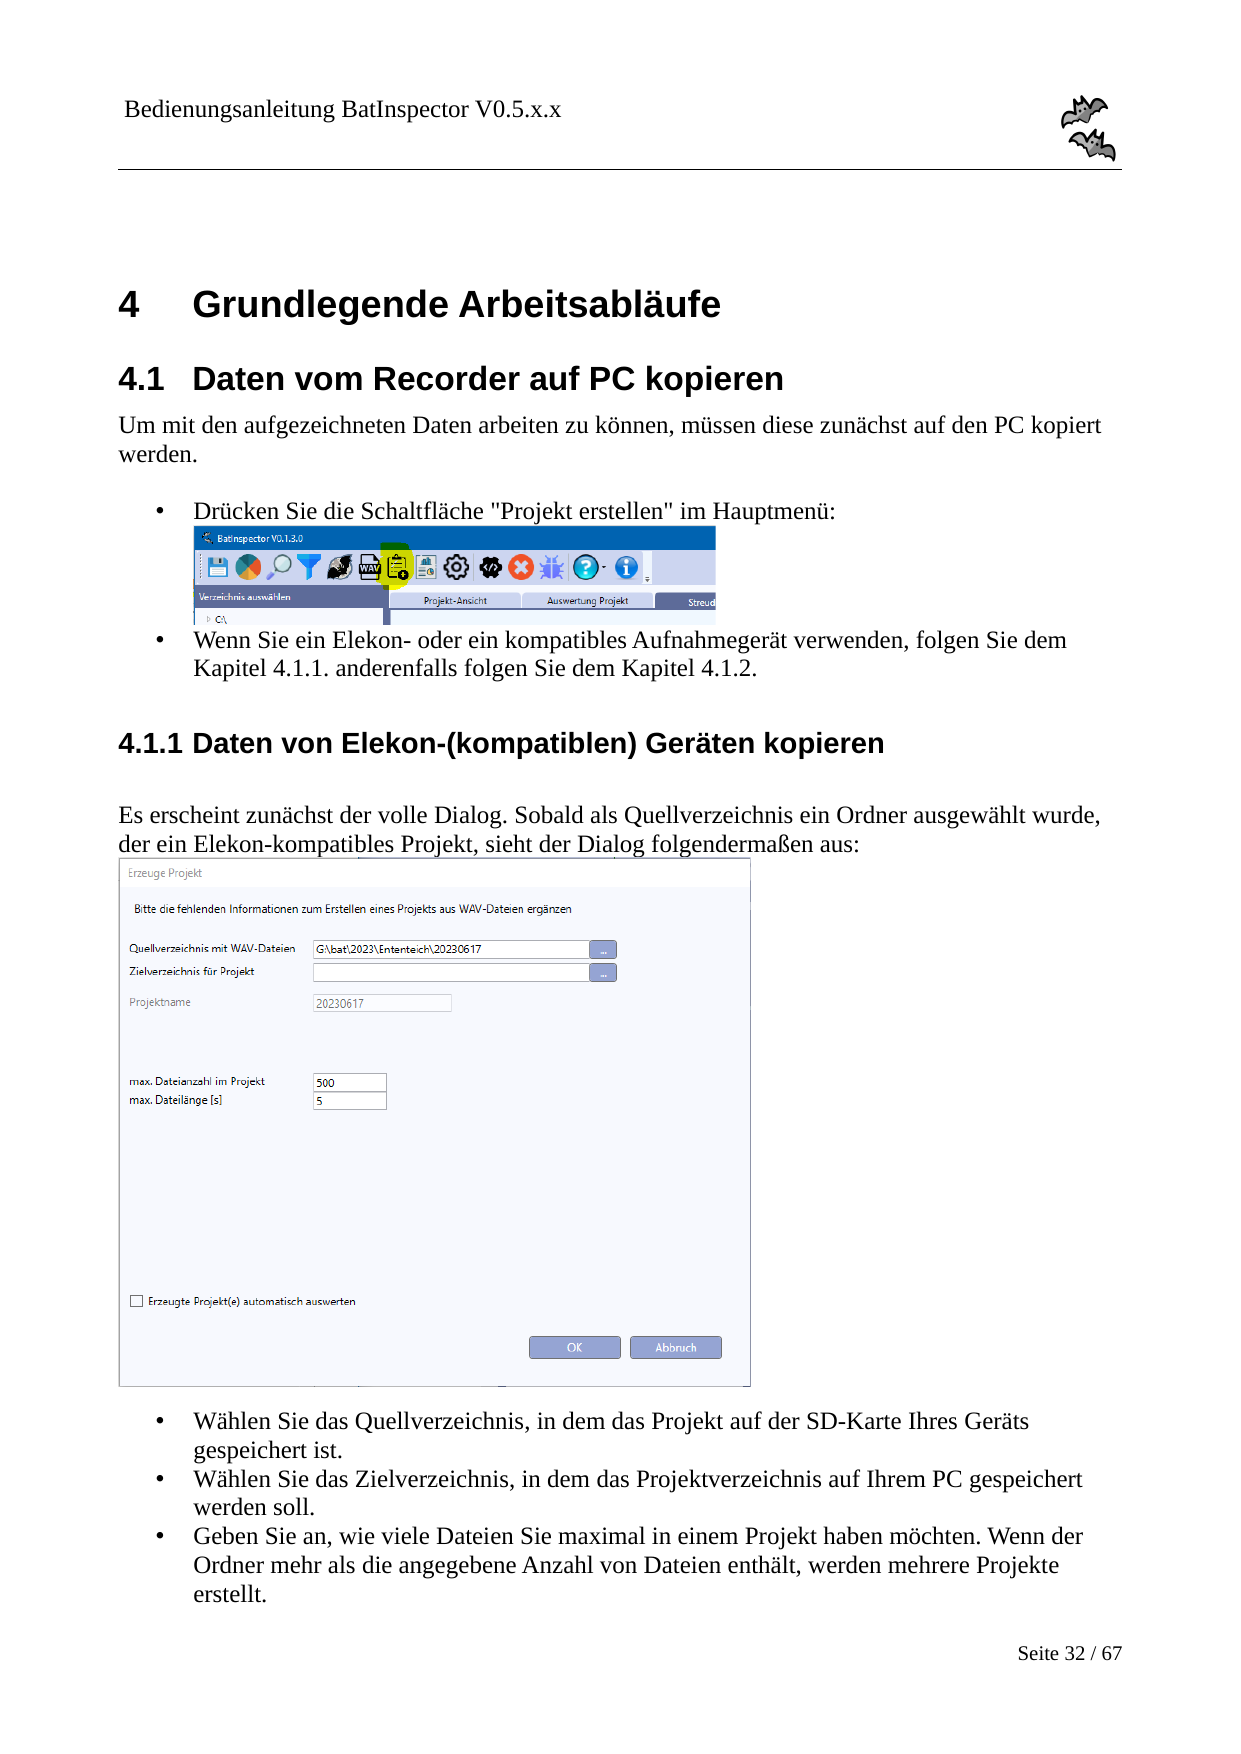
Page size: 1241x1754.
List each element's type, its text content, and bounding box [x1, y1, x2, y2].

subtitle Daten vom Recorder auf PC kopieren [118, 359, 1122, 398]
text Es erscheint zunächst der volle Dialog. Sobald als Quellverzeichnis ein Ordner ausgewählt wurde, der ein Elekon-kompatibles Projekt, sieht der Dialog folgendermaßen aus: [118, 800, 1122, 858]
list Wählen Sie das Quellverzeichnis, in dem das Projekt auf der SD-Karte Ihres Geräts gespeichert ist. [156, 1406, 1122, 1464]
picture [1057, 95, 1120, 162]
list Wenn Sie ein Elekon- oder ein kompatibles Aufnahmegerät verwenden, folgen Sie dem Kapitel 4.1.1. anderenfalls folgen Sie dem Kapitel 4.1.2. [156, 625, 1122, 682]
list Wählen Sie das Zielverzeichnis, in dem das Projektverzeichnis auf Ihrem PC gespeichert werden soll. [156, 1464, 1122, 1521]
subtitle Grundlegende Arbeitsabläufe [118, 282, 1122, 326]
list Geben Sie an, wie viele Dateien Sie maximal in einem Projekt haben möchten. Wenn der Ordner mehr als die angegebene Anzahl von Dateien enthält, werden mehrere Projekte erstellt. [156, 1521, 1122, 1607]
subtitle Daten von Elekon-(kompatiblen) Geräten kopieren [118, 726, 1122, 759]
list Drücken Sie die Schaltfläche "Projekt erstellen" im Hauptmenü: [156, 496, 1122, 525]
picture [193, 525, 716, 625]
picture [118, 857, 751, 1387]
text Um mit den aufgezeichneten Daten arbeiten zu können, müssen diese zunächst auf den PC kopiert werden. [118, 410, 1122, 468]
